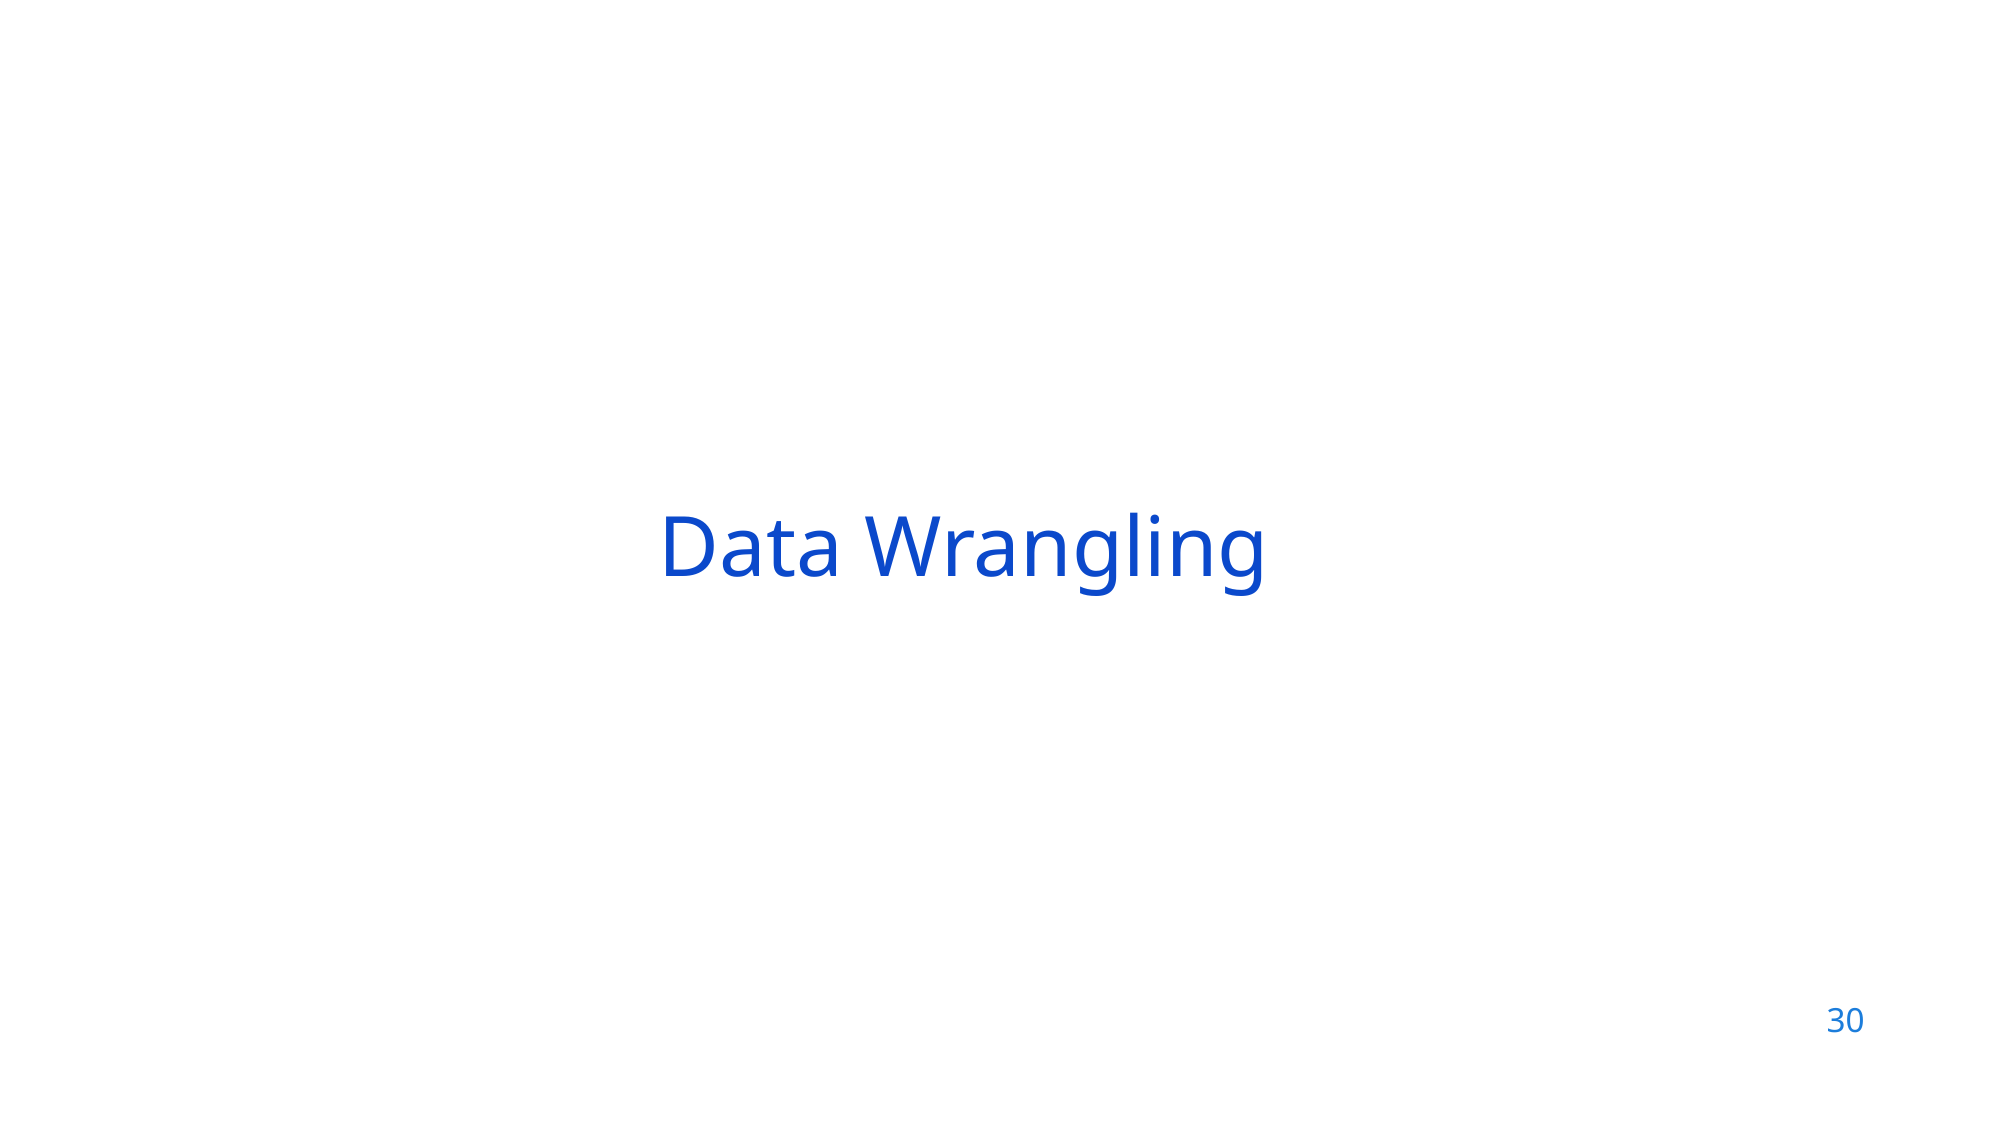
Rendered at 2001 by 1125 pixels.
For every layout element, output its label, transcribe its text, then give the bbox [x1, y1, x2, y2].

text_box Data Wrangling [225, 487, 1726, 690]
